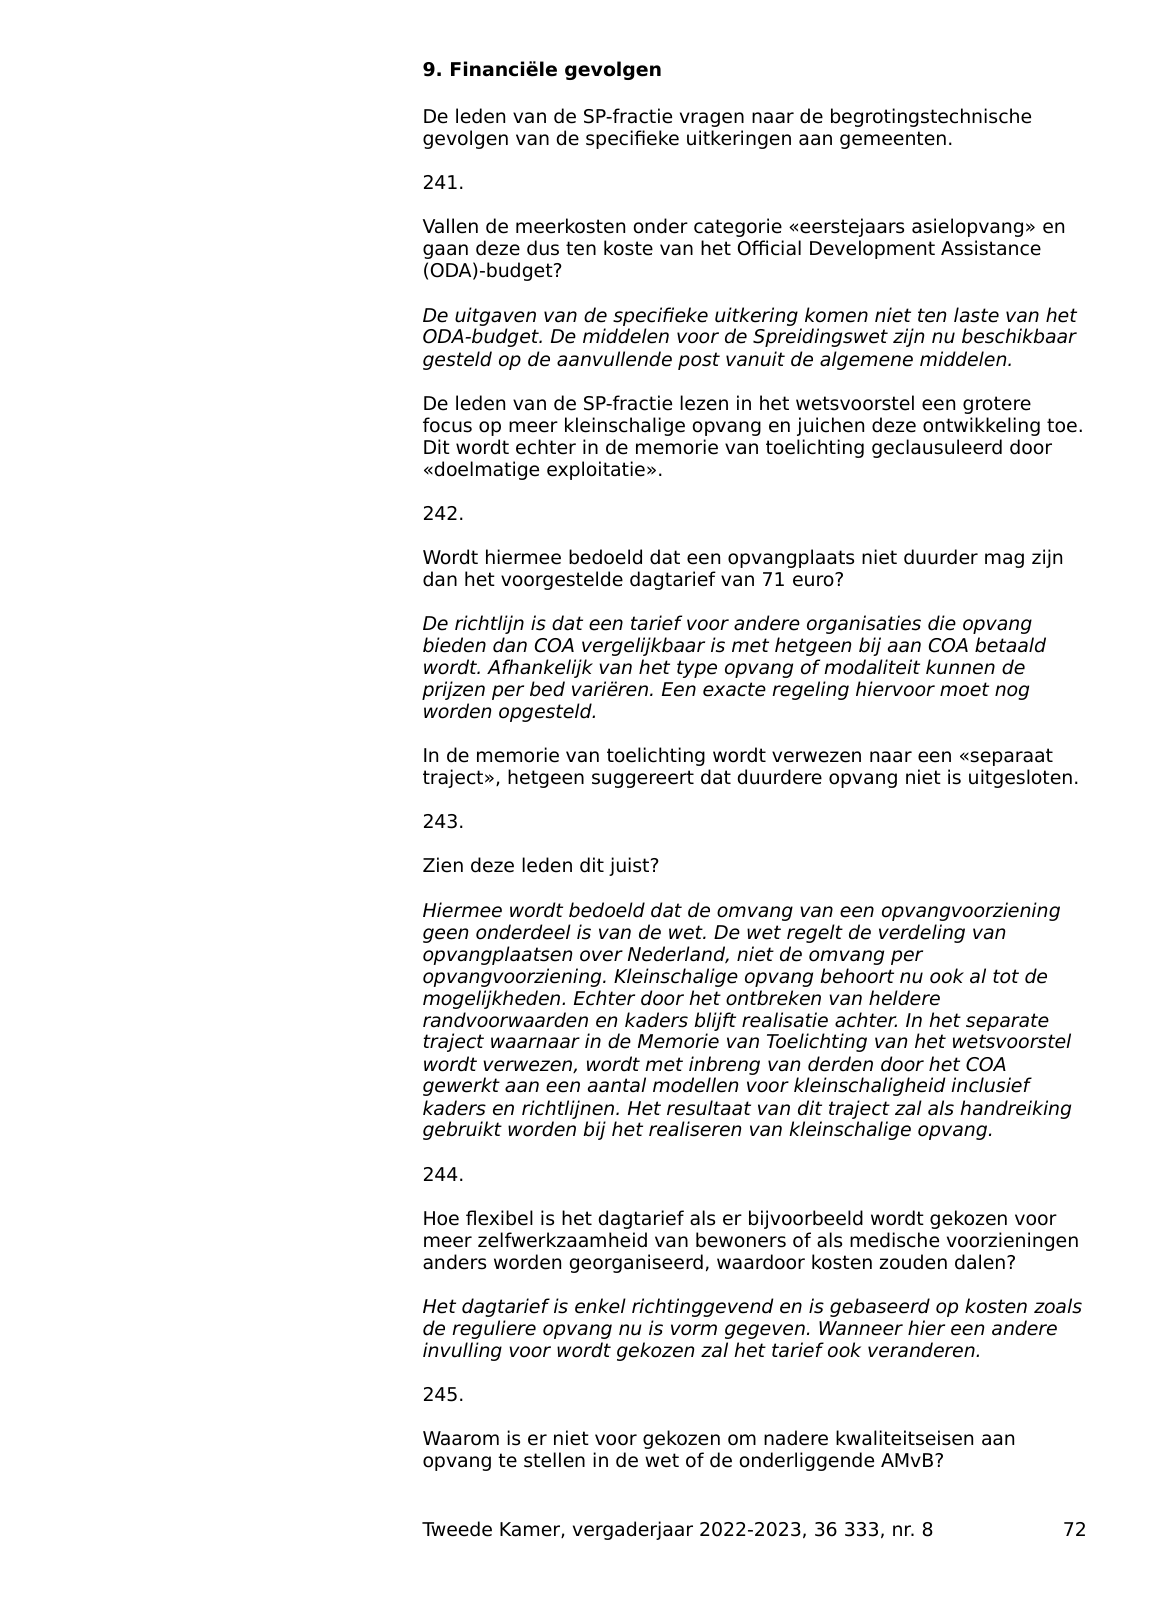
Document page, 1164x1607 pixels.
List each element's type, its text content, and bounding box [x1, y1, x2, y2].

text Vallen de meerkosten onder categorie «eerstejaars asielopvang» en gaan deze dus ten koste van het Official Development Assistance (ODA)-budget? [422, 216, 1087, 282]
text Het dagtarief is enkel richtinggevend en is gebaseerd op kosten zoals de reguliere opvang nu is vorm gegeven. Wanneer hier een andere invulling voor wordt gekozen zal het tarief ook veranderen. [422, 1296, 1087, 1362]
subtitle 244. [422, 1163, 1087, 1186]
subtitle 241. [422, 172, 1087, 194]
subtitle 242. [422, 503, 1087, 525]
text De richtlijn is dat een tarief voor andere organisaties die opvang bieden dan COA vergelijkbaar is met hetgeen bij aan COA betaald wordt. Afhankelijk van het type opvang of modaliteit kunnen de prijzen per bed variëren. Een exacte regeling hiervoor moet nog worden opgesteld. [422, 613, 1087, 723]
text De leden van de SP-fractie vragen naar de begrotingstechnische gevolgen van de specifieke uitkeringen aan gemeenten. [422, 106, 1087, 150]
text Zien deze leden dit juist? [422, 855, 1087, 877]
text Hoe flexibel is het dagtarief als er bijvoorbeeld wordt gekozen voor meer zelfwerkzaamheid van bewoners of als medische voorzieningen anders worden georganiseerd, waardoor kosten zouden dalen? [422, 1208, 1087, 1274]
text Hiermee wordt bedoeld dat de omvang van een opvangvoorziening geen onderdeel is van de wet. De wet regelt de verdeling van opvangplaatsen over Nederland, niet de omvang per opvangvoorziening. Kleinschalige opvang behoort nu ook al tot de mogelijkheden. Echter door het ontbreken van heldere randvoorwaarden en kaders blijft realisatie achter. In het separate traject waarnaar in de Memorie van Toelichting van het wetsvoorstel wordt verwezen, wordt met inbreng van derden door het COA gewerkt aan een aantal modellen voor kleinschaligheid inclusief kaders en richtlijnen. Het resultaat van dit traject zal als handreiking gebruikt worden bij het realiseren van kleinschalige opvang. [422, 899, 1087, 1141]
subtitle 245. [422, 1384, 1087, 1406]
text De leden van de SP-fractie lezen in het wetsvoorstel een grotere focus op meer kleinschalige opvang en juichen deze ontwikkeling toe. Dit wordt echter in de memorie van toelichting geclausuleerd door «doelmatige exploitatie». [422, 393, 1087, 481]
text De uitgaven van de specifieke uitkering komen niet ten laste van het ODA-budget. De middelen voor de Spreidingswet zijn nu beschikbaar gesteld op de aanvullende post vanuit de algemene middelen. [422, 304, 1087, 370]
text Wordt hiermee bedoeld dat een opvangplaats niet duurder mag zijn dan het voorgestelde dagtarief van 71 euro? [422, 547, 1087, 591]
subtitle 9. Financiële gevolgen [422, 59, 1087, 81]
text Waarom is er niet voor gekozen om nadere kwaliteitseisen aan opvang te stellen in de wet of de onderliggende AMvB? [422, 1428, 1087, 1472]
text In de memorie van toelichting wordt verwezen naar een «separaat traject», hetgeen suggereert dat duurdere opvang niet is uitgesloten. [422, 745, 1087, 789]
subtitle 243. [422, 811, 1087, 833]
